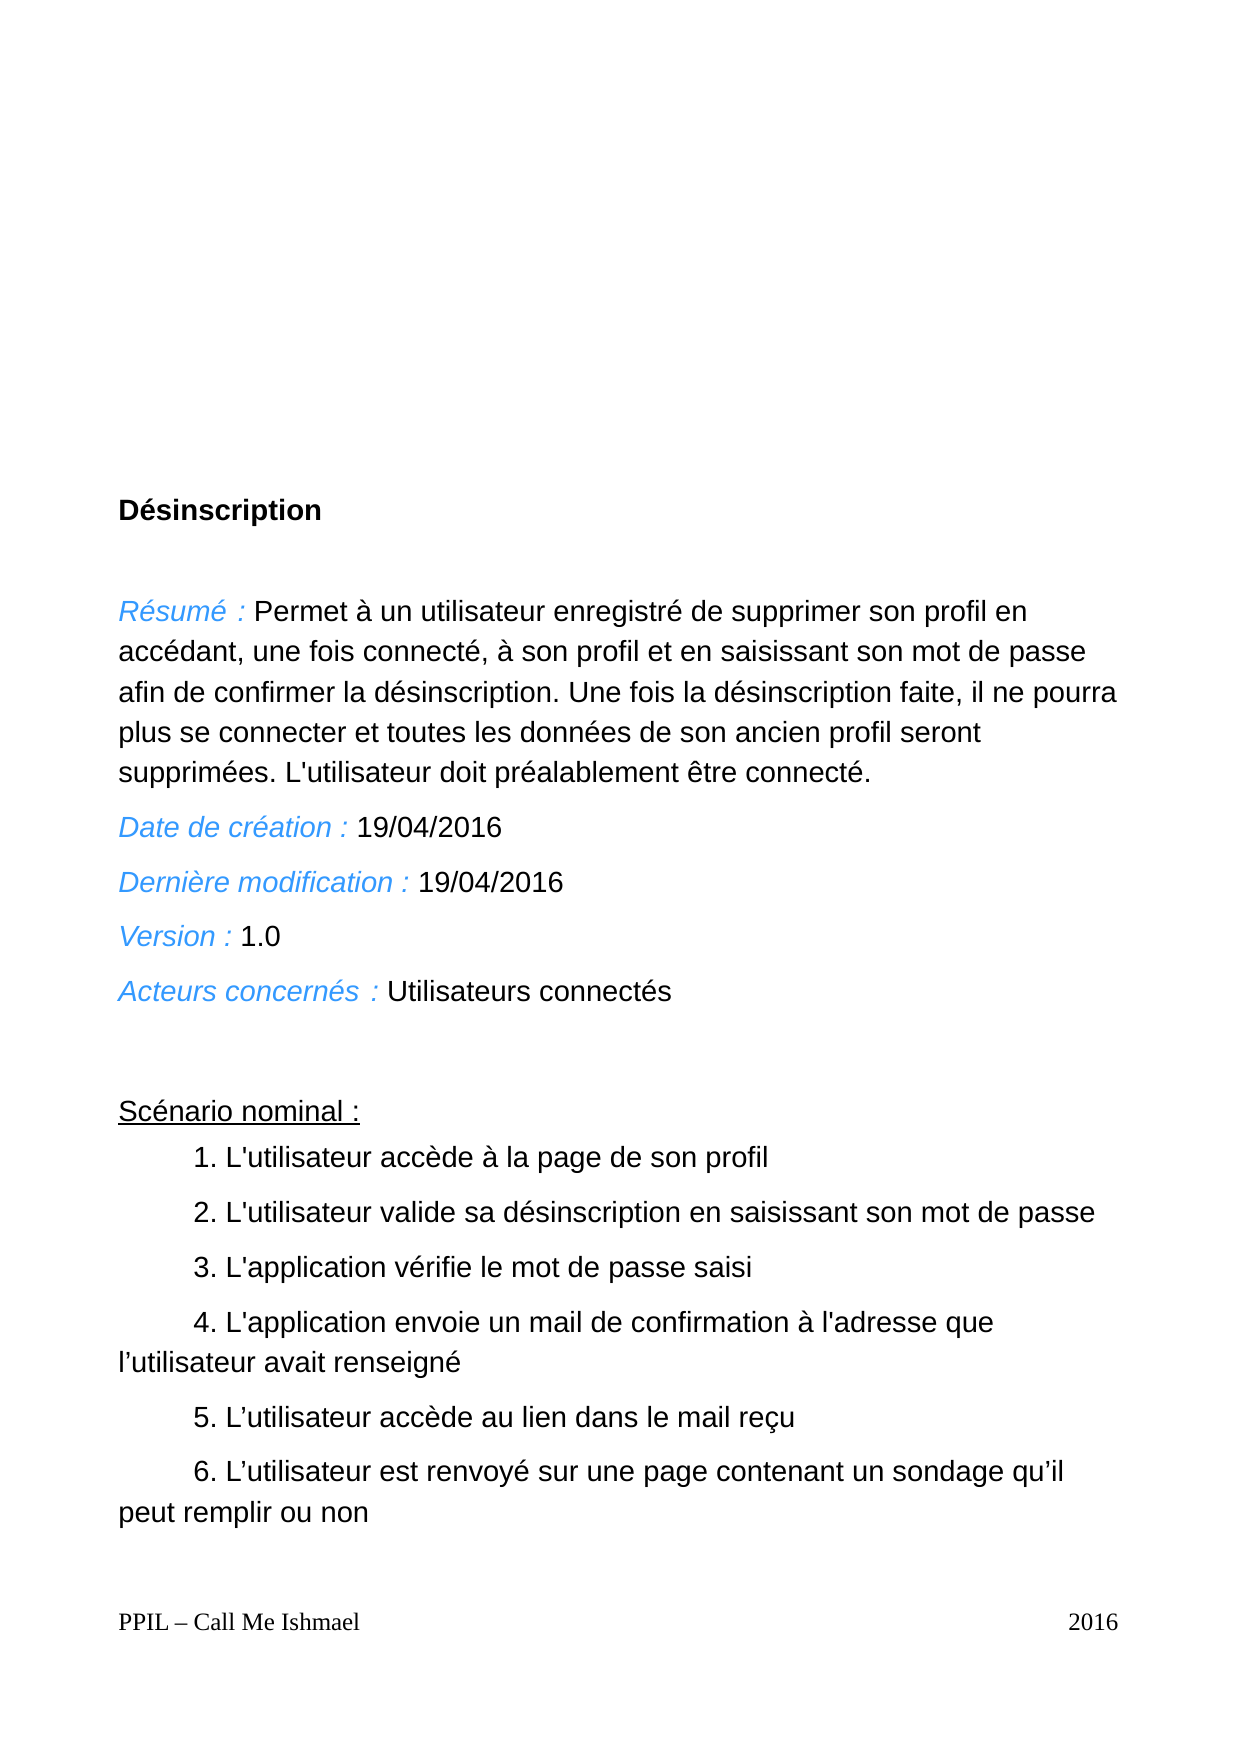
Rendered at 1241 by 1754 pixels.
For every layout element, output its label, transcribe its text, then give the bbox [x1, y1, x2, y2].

subtitle Scénario nominal : [118, 1094, 1122, 1128]
text Version : 1.0 [118, 919, 1122, 953]
text 2. L'utilisateur valide sa désinscription en saisissant son mot de passe [118, 1195, 1122, 1228]
text Dernière modification : 19/04/2016 [118, 864, 1122, 898]
subtitle Désinscription [118, 493, 1122, 527]
text 3. L'application vérifie le mot de passe saisi [118, 1250, 1122, 1283]
text Acteurs concernés : Utilisateurs connectés [118, 974, 1122, 1008]
text 6. L’utilisateur est renvoyé sur une page contenant un sondage qu’il peut remplir ou non [118, 1454, 1122, 1528]
text 1. L'utilisateur accède à la page de son profil [118, 1140, 1122, 1174]
text Date de création : 19/04/2016 [118, 810, 1122, 843]
text 4. L'application envoie un mail de confirmation à l'adresse que l’utilisateur avait renseigné [118, 1304, 1122, 1378]
text Résumé : Permet à un utilisateur enregistré de supprimer son profil en accédant, une fois connecté, à son profil et en saisissant son mot de passe afin de confirmer la désinscription. Une fois la désinscription faite, il ne pourra plus se connecter et toutes les données de son ancien profil seront supprimées. L'utilisateur doit préalablement être connecté. [118, 594, 1122, 788]
text 5. L’utilisateur accède au lien dans le mail reçu [118, 1399, 1122, 1433]
